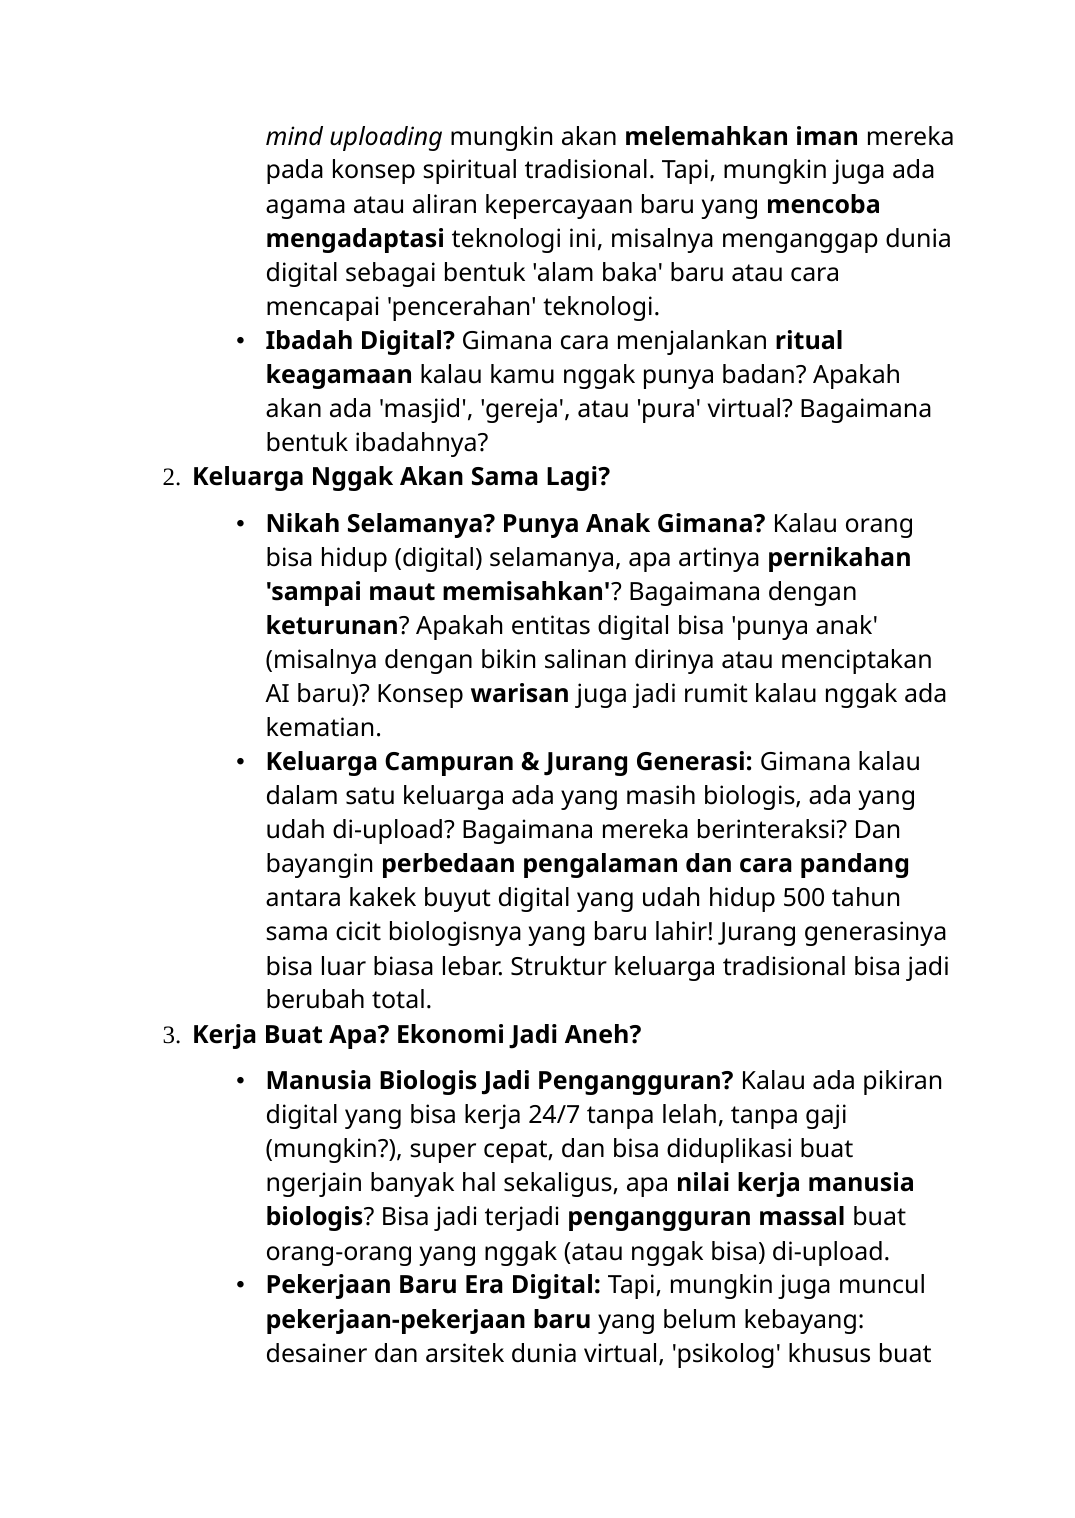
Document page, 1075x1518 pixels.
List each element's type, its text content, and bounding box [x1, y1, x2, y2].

list Nikah Selamanya? Punya Anak Gimana? Kalau orang bisa hidup (digital) selamanya, apa artinya pernikahan 'sampai maut memisahkan'? Bagaimana dengan keturunan? Apakah entitas digital bisa 'punya anak' (misalnya dengan bikin salinan dirinya atau menciptakan AI baru)? Konsep warisan juga jadi rumit kalau nggak ada kematian. [236, 505, 957, 744]
list Pekerjaan Baru Era Digital: Tapi, mungkin juga muncul pekerjaan-pekerjaan baru yang belum kebayang: desainer dan arsitek dunia virtual, 'psikolog' khusus buat [236, 1267, 957, 1369]
list Keluarga Nggak Akan Sama Lagi? [162, 459, 957, 493]
list mind uploading mungkin akan melemahkan iman mereka pada konsep spiritual tradisional. Tapi, mungkin juga ada agama atau aliran kepercayaan baru yang mencoba mengadaptasi teknologi ini, misalnya menganggap dunia digital sebagai bentuk 'alam baka' baru atau cara mencapai 'pencerahan' teknologi. [236, 118, 957, 322]
list Manusia Biologis Jadi Pengangguran? Kalau ada pikiran digital yang bisa kerja 24/7 tanpa lelah, tanpa gaji (mungkin?), super cepat, dan bisa diduplikasi buat ngerjain banyak hal sekaligus, apa nilai kerja manusia biologis? Bisa jadi terjadi pengangguran massal buat orang-orang yang nggak (atau nggak bisa) di-upload. [236, 1063, 957, 1267]
list Kerja Buat Apa? Ekonomi Jadi Aneh? [162, 1016, 957, 1050]
list Ibadah Digital? Gimana cara menjalankan ritual keagamaan kalau kamu nggak punya badan? Apakah akan ada 'masjid', 'gereja', atau 'pura' virtual? Bagaimana bentuk ibadahnya? [236, 322, 957, 459]
list Keluarga Campuran & Jurang Generasi: Gimana kalau dalam satu keluarga ada yang masih biologis, ada yang udah di-upload? Bagaimana mereka berinteraksi? Dan bayangin perbedaan pengalaman dan cara pandang antara kakek buyut digital yang udah hidup 500 tahun sama cicit biologisnya yang baru lahir! Jurang generasinya bisa luar biasa lebar. Struktur keluarga tradisional bisa jadi berubah total. [236, 744, 957, 1016]
